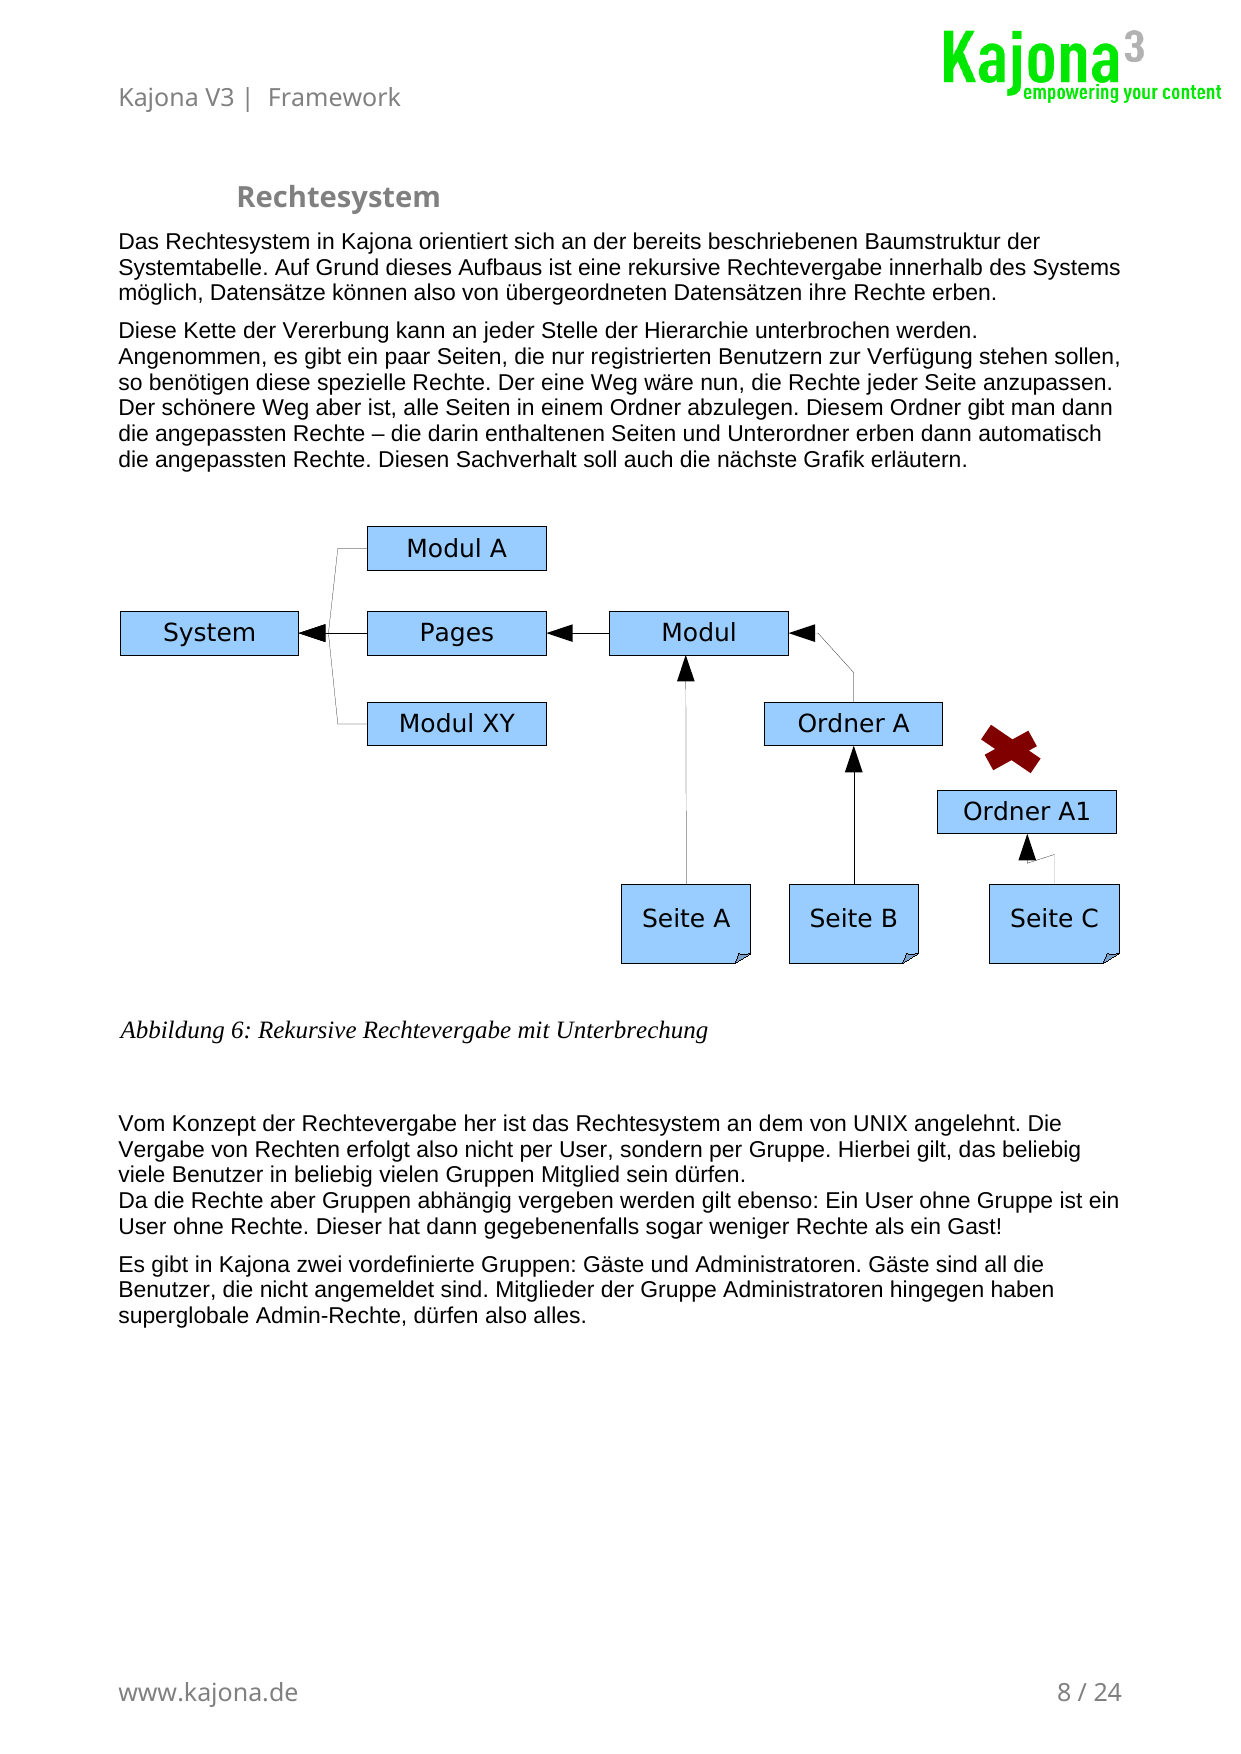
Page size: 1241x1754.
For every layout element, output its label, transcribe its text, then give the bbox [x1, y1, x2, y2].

subtitle Rechtesystem [118, 177, 1122, 216]
picture [944, 30, 1221, 103]
text Das Rechtesystem in Kajona orientiert sich an der bereits beschriebenen Baumstruktur der Systemtabelle. Auf Grund dieses Aufbaus ist eine rekursive Rechtevergabe innerhalb des Systems möglich, Datensätze können also von übergeordneten Datensätzen ihre Rechte erben. [118, 229, 1122, 306]
text Vom Konzept der Rechtevergabe her ist das Rechtesystem an dem von UNIX angelehnt. Die Vergabe von Rechten erfolgt also nicht per User, sondern per Gruppe. Hierbei gilt, das beliebig viele Benutzer in beliebig vielen Gruppen Mitglied sein dürfen. Da die Rechte aber Gruppen abhängig vergeben werden gilt ebenso: Ein User ohne Gruppe ist ein User ohne Rechte. Dieser hat dann gegebenenfalls sogar weniger Rechte als ein Gast! [118, 1111, 1122, 1239]
text Abbildung 6: Rekursive Rechtevergabe mit Unterbrechung [120, 1016, 1119, 1044]
text Es gibt in Kajona zwei vordefinierte Gruppen: Gäste und Administratoren. Gäste sind all die Benutzer, die nicht angemeldet sind. Mitglieder der Gruppe Administratoren hingegen haben superglobale Admin-Rechte, dürfen also alles. [118, 1251, 1122, 1328]
text Diese Kette der Vererbung kann an jeder Stelle der Hierarchie unterbrochen werden. Angenommen, es gibt ein paar Seiten, die nur registrierten Benutzern zur Verfügung stehen sollen, so benötigen diese spezielle Rechte. Der eine Weg wäre nun, die Rechte jeder Seite anzupassen. Der schönere Weg aber ist, alle Seiten in einem Ordner abzulegen. Diesem Ordner gibt man dann die angepassten Rechte – die darin enthaltenen Seiten und Unterordner erben dann automatisch die angepassten Rechte. Diesen Sachverhalt soll auch die nächste Grafik erläutern. [118, 318, 1122, 472]
